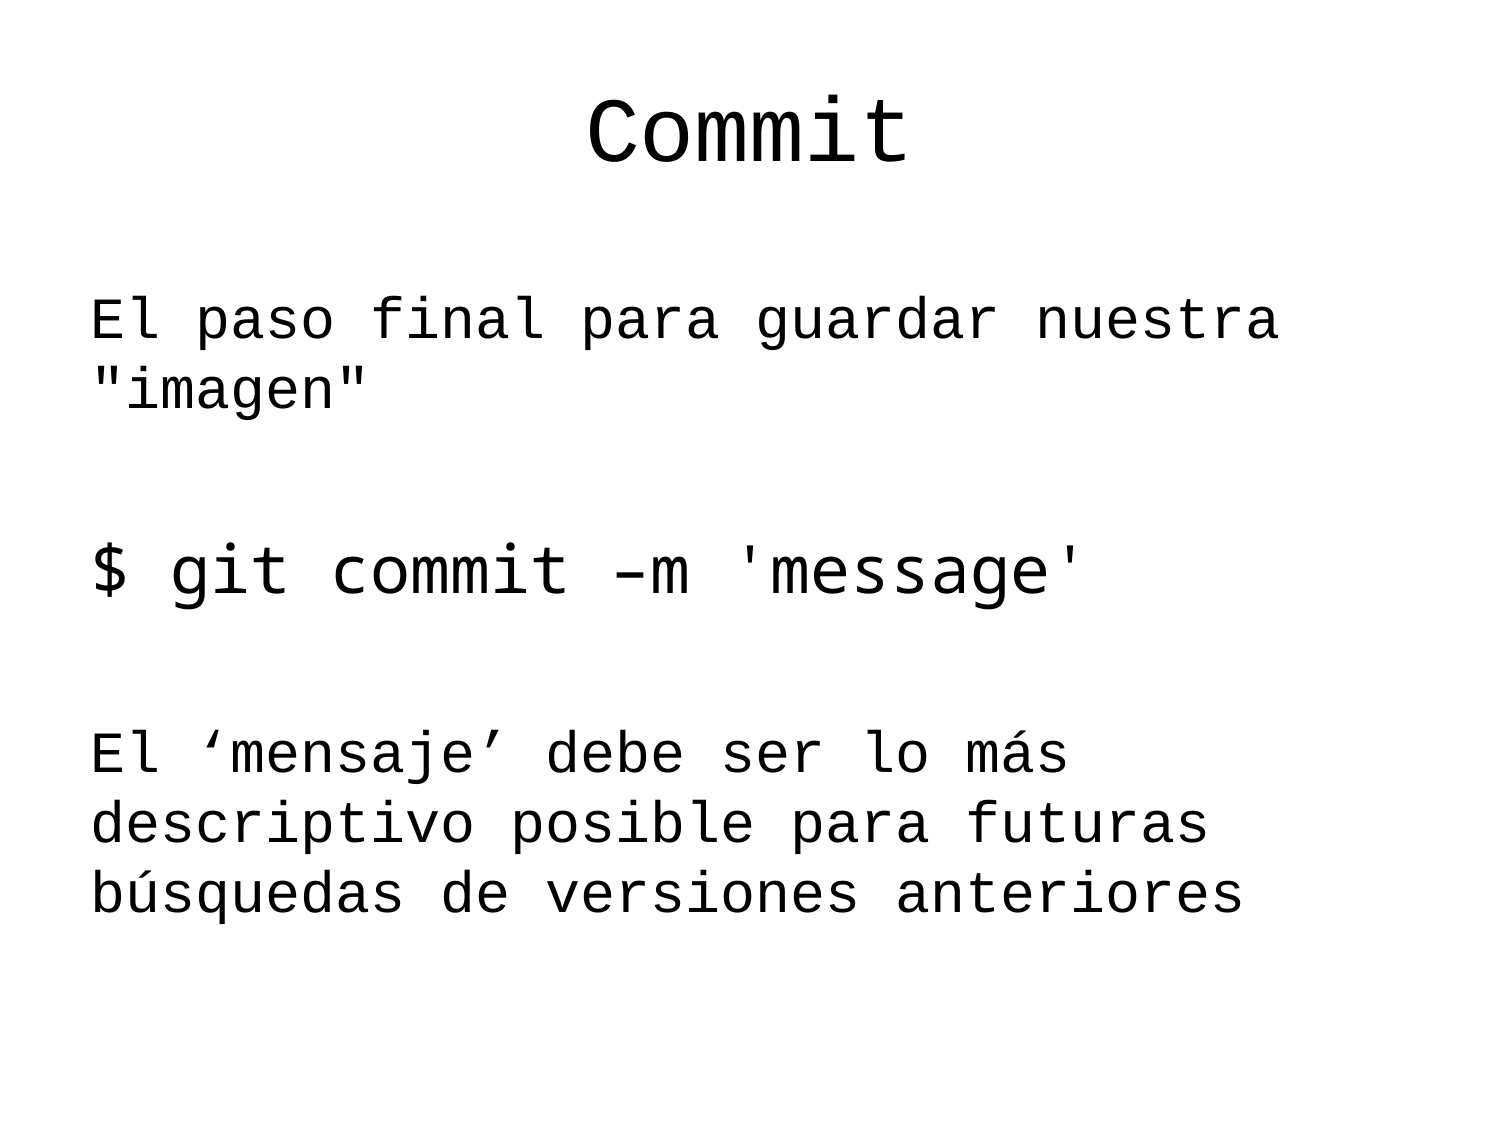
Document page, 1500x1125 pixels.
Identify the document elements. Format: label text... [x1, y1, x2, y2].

list El paso final para guardar nuestra "imagen" $ git commit –m 'message' El ‘mensaje’ debe ser lo más descriptivo posible para futuras búsquedas de versiones anteriores [75, 273, 1425, 1016]
title Commit [75, 30, 1425, 219]
